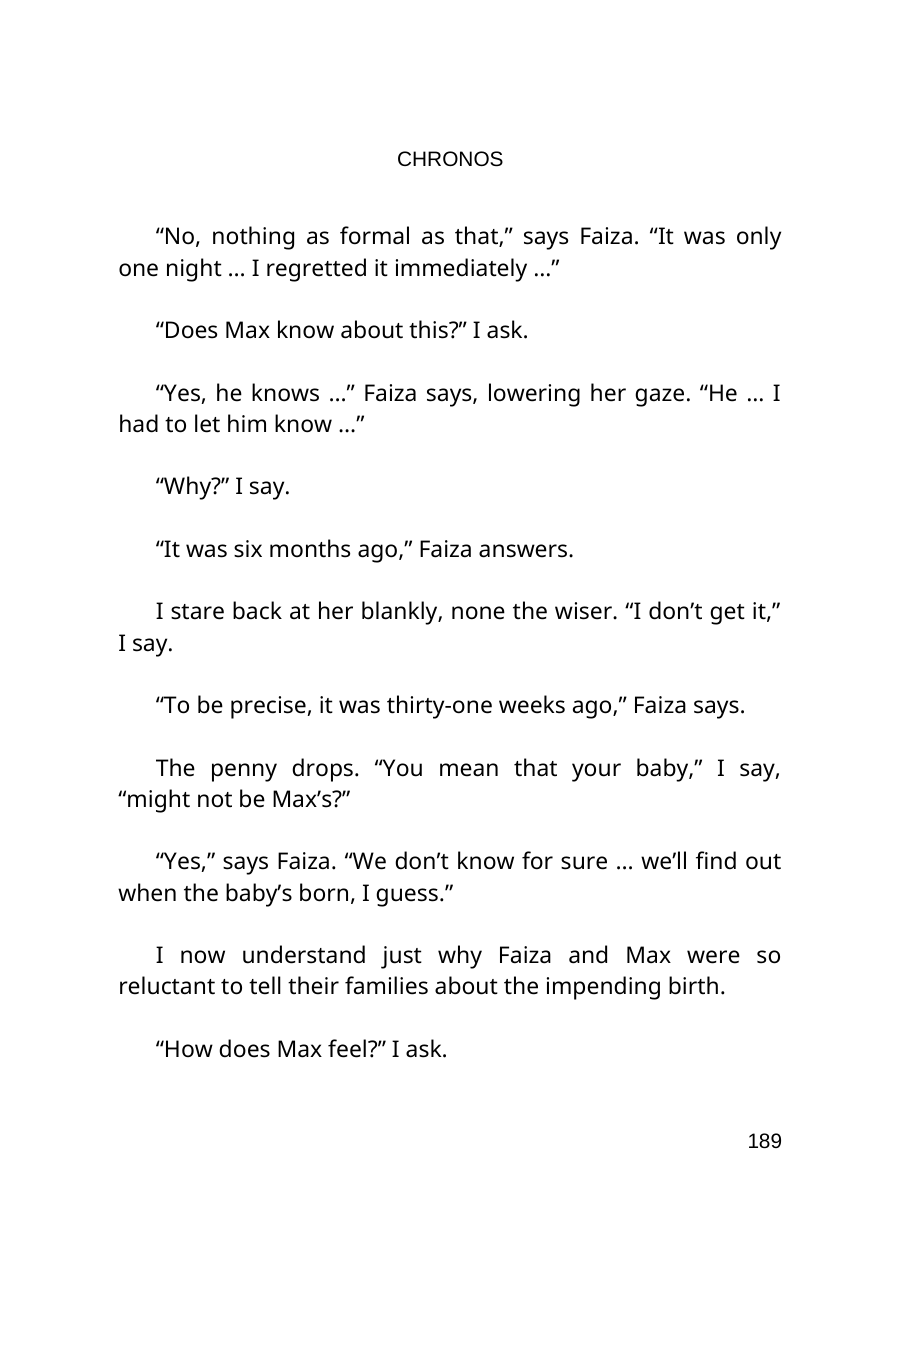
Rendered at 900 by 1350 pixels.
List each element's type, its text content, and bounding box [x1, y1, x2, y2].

text “Why?” I say. [118, 470, 782, 501]
text “Does Max know about this?” I ask. [118, 314, 782, 345]
text I stare back at her blankly, none the wiser. “I don’t get it,” I say. [118, 595, 782, 658]
text The penny drops. “You mean that your baby,” I say, “might not be Max’s?” [118, 751, 782, 814]
text “Yes, he knows …” Faiza says, lowering her gaze. “He … I had to let him know …” [118, 376, 782, 439]
text “Yes,” says Faiza. “We don’t know for sure … we’ll find out when the baby’s born, I guess.” [118, 845, 782, 908]
text “It was six months ago,” Faiza answers. [118, 533, 782, 564]
text “To be precise, it was thirty-one weeks ago,” Faiza says. [118, 689, 782, 720]
text “No, nothing as formal as that,” says Faiza. “It was only one night … I regretted it immediately …” [118, 220, 782, 283]
text “How does Max feel?” I ask. [118, 1033, 782, 1064]
text I now understand just why Faiza and Max were so reluctant to tell their families about the impending birth. [118, 939, 782, 1001]
